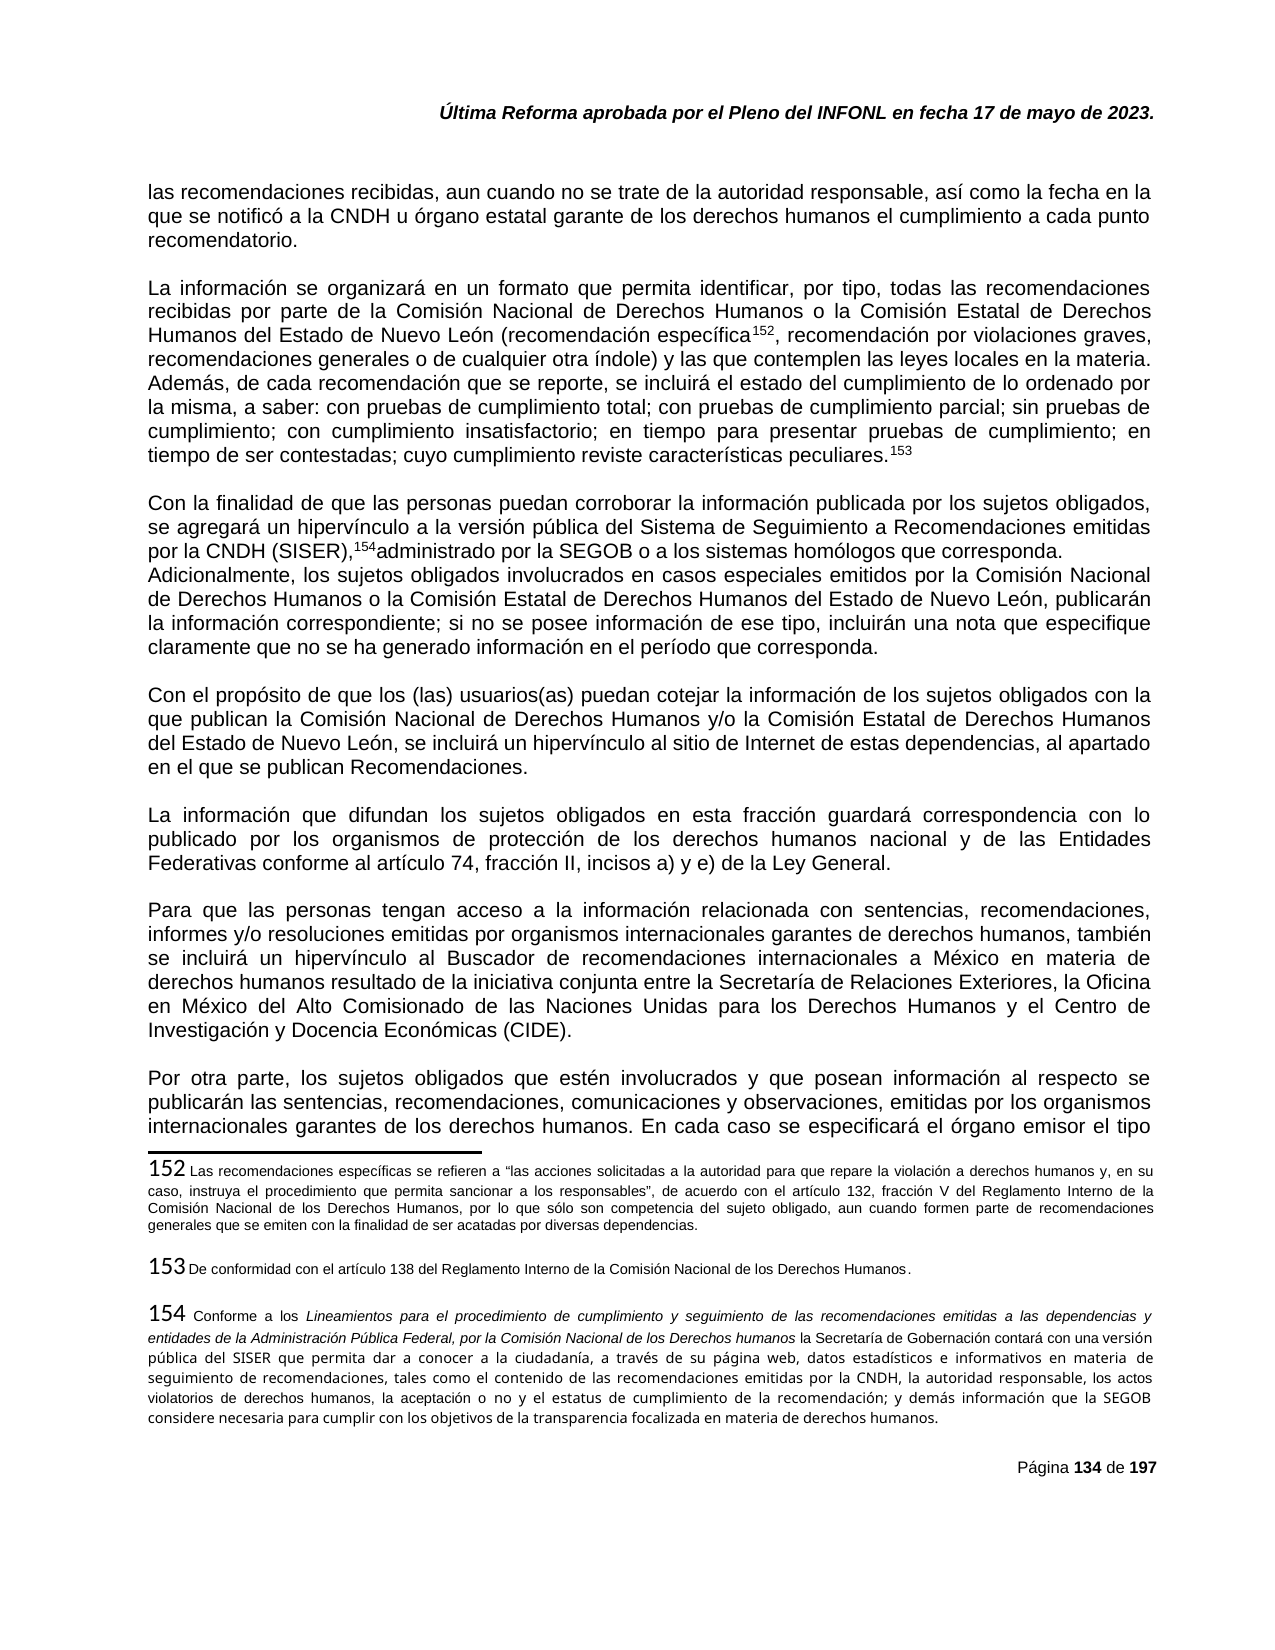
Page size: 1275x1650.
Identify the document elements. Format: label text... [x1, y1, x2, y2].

list Conforme a los Lineamientos para el procedimiento de cumplimiento y seguimiento de las recomendaciones emitidas a las dependencias y entidades de la Administración Pública Federal, por la Comisión Nacional de los Derechos humanos la Secretaría de Gobernación contará con una versión pública del SISER que permita dar a conocer a la ciudadanía, a través de su página web, datos estadísticos e informativos en materia de seguimiento de recomendaciones, tales como el contenido de las recomendaciones emitidas por la CNDH, la autoridad responsable, los actos violatorios de derechos humanos, la aceptación o no y el estatus de cumplimiento de la recomendación; y demás información que la SEGOB considere necesaria para cumplir con los objetivos de la transparencia focalizada en materia de derechos humanos. [148, 1297, 1153, 1427]
text Con el propósito de que los (las) usuarios(as) puedan cotejar la información de los sujetos obligados con la que publican la Comisión Nacional de Derechos Humanos y/o la Comisión Estatal de Derechos Humanos del Estado de Nuevo León, se incluirá un hipervínculo al sitio de Internet de estas dependencias, al apartado en el que se publican Recomendaciones. [148, 683, 1152, 778]
text La información que difundan los sujetos obligados en esta fracción guardará correspondencia con lo publicado por los organismos de protección de los derechos humanos nacional y de las Entidades Federativas conforme al artículo 74, fracción II, incisos a) y e) de la Ley General. [148, 802, 1152, 874]
list De conformidad con el artículo 138 del Reglamento Interno de la Comisión Nacional de los Derechos Humanos. [148, 1250, 1157, 1281]
text Para que las personas tengan acceso a la información relacionada con sentencias, recomendaciones, informes y/o resoluciones emitidas por organismos internacionales garantes de derechos humanos, también se incluirá un hipervínculo al Buscador de recomendaciones internacionales a México en materia de derechos humanos resultado de la iniciativa conjunta entre la Secretaría de Relaciones Exteriores, la Oficina en México del Alto Comisionado de las Naciones Unidas para los Derechos Humanos y el Centro de Investigación y Docencia Económicas (CIDE). [148, 898, 1152, 1042]
text La información se organizará en un formato que permita identificar, por tipo, todas las recomendaciones recibidas por parte de la Comisión Nacional de Derechos Humanos o la Comisión Estatal de Derechos Humanos del Estado de Nuevo León (recomendación específica, recomendación por violaciones graves, recomendaciones generales o de cualquier otra índole) y las que contemplen las leyes locales en la materia. Además, de cada recomendación que se reporte, se incluirá el estado del cumplimiento de lo ordenado por la misma, a saber: con pruebas de cumplimiento total; con pruebas de cumplimiento parcial; sin pruebas de cumplimiento; con cumplimiento insatisfactorio; en tiempo para presentar pruebas de cumplimiento; en tiempo de ser contestadas; cuyo cumplimiento reviste características peculiares. [148, 275, 1152, 467]
text Por otra parte, los sujetos obligados que estén involucrados y que posean información al respecto se publicarán las sentencias, recomendaciones, comunicaciones y observaciones, emitidas por los organismos internacionales garantes de los derechos humanos. En cada caso se especificará el órgano emisor el tipo [148, 1066, 1152, 1138]
text Con la finalidad de que las personas puedan corroborar la información publicada por los sujetos obligados, se agregará un hipervínculo a la versión pública del Sistema de Seguimiento a Recomendaciones emitidas por la CNDH (SISER),administrado por la SEGOB o a los sistemas homólogos que corresponda. [148, 491, 1152, 563]
text las recomendaciones recibidas, aun cuando no se trate de la autoridad responsable, así como la fecha en la que se notificó a la CNDH u órgano estatal garante de los derechos humanos el cumplimiento a cada punto recomendatorio. [148, 179, 1152, 251]
list Las recomendaciones específicas se refieren a “las acciones solicitadas a la autoridad para que repare la violación a derechos humanos y, en su caso, instruya el procedimiento que permita sancionar a los responsables”, de acuerdo con el artículo 132, fracción V del Reglamento Interno de la Comisión Nacional de los Derechos Humanos, por lo que sólo son competencia del sujeto obligado, aun cuando formen parte de recomendaciones generales que se emiten con la finalidad de ser acatadas por diversas dependencias. [148, 1153, 1157, 1233]
text Adicionalmente, los sujetos obligados involucrados en casos especiales emitidos por la Comisión Nacional de Derechos Humanos o la Comisión Estatal de Derechos Humanos del Estado de Nuevo León, publicarán la información correspondiente; si no se posee información de ese tipo, incluirán una nota que especifique claramente que no se ha generado información en el período que corresponda. [148, 563, 1152, 659]
